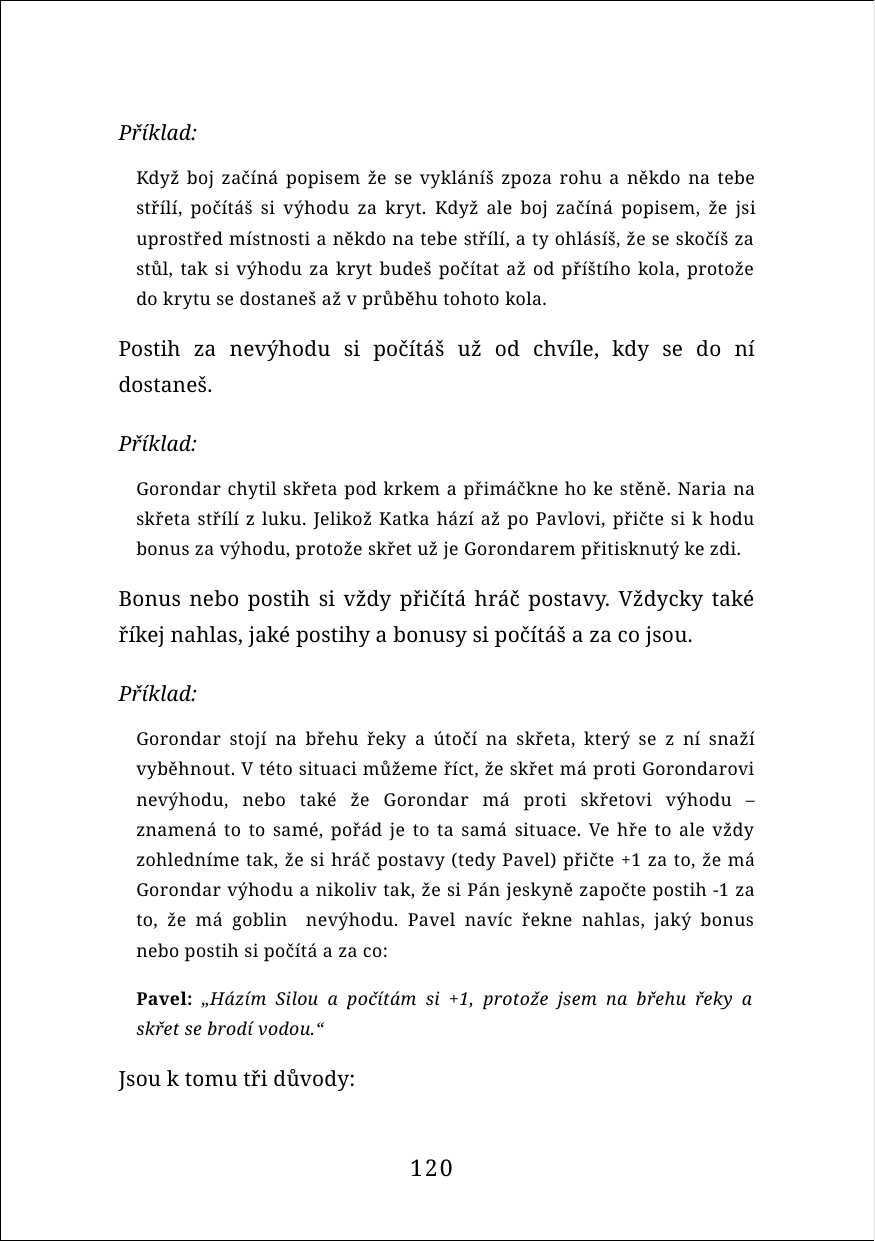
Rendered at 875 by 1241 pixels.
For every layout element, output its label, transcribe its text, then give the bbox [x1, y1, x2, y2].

text Příklad: [118, 429, 756, 457]
text Gorondar chytil skřeta pod krkem a přimáčkne ho ke stěně. Naria na skřeta střílí z luku. Jelikož Katka hází až po Pavlovi, přičte si k hodu bonus za výhodu, protože skřet už je Gorondarem přitisknutý ke zdi. [136, 476, 756, 561]
text Postih za nevýhodu si počítáš už od chvíle, kdy se do ní dostaneš. [118, 334, 756, 398]
text Pavel: „Házím Silou a počítám si +1, protože jsem na břehu řeky a skřet se brodí vodou.“ [136, 986, 756, 1040]
text Když boj začíná popisem že se vykláníš zpoza rohu a někdo na tebe střílí, počítáš si výhodu za kryt. Když ale boj začíná popisem, že jsi uprostřed místnosti a někdo na tebe střílí, a ty ohlásíš, že se skočíš za stůl, tak si výhodu za kryt budeš počítat až od příštího kola, protože do krytu se dostaneš až v průběhu tohoto kola. [136, 166, 756, 311]
text Jsou k tomu tři důvody: [118, 1064, 756, 1092]
text Gorondar stojí na břehu řeky a útočí na skřeta, který se z ní snaží vyběhnout. V této situaci můžeme říct, že skřet má proti Gorondarovi nevýhodu, nebo také že Gorondar má proti skřetovi výhodu – znamená to to samé, pořád je to ta samá situace. Ve hře to ale vždy zohledníme tak, že si hráč postavy (tedy Pavel) přičte +1 za to, že má Gorondar výhodu a nikoliv tak, že si Pán jeskyně započte postih -1 za to, že má goblin nevýhodu. Pavel navíc řekne nahlas, jaký bonus nebo postih si počítá a za co: [136, 727, 756, 962]
text Příklad: [118, 679, 756, 708]
text Bonus nebo postih si vždy přičítá hráč postavy. Vždycky také říkej nahlas, jaké postihy a bonusy si počítáš a za co jsou. [118, 584, 756, 648]
text Příklad: [118, 118, 756, 147]
